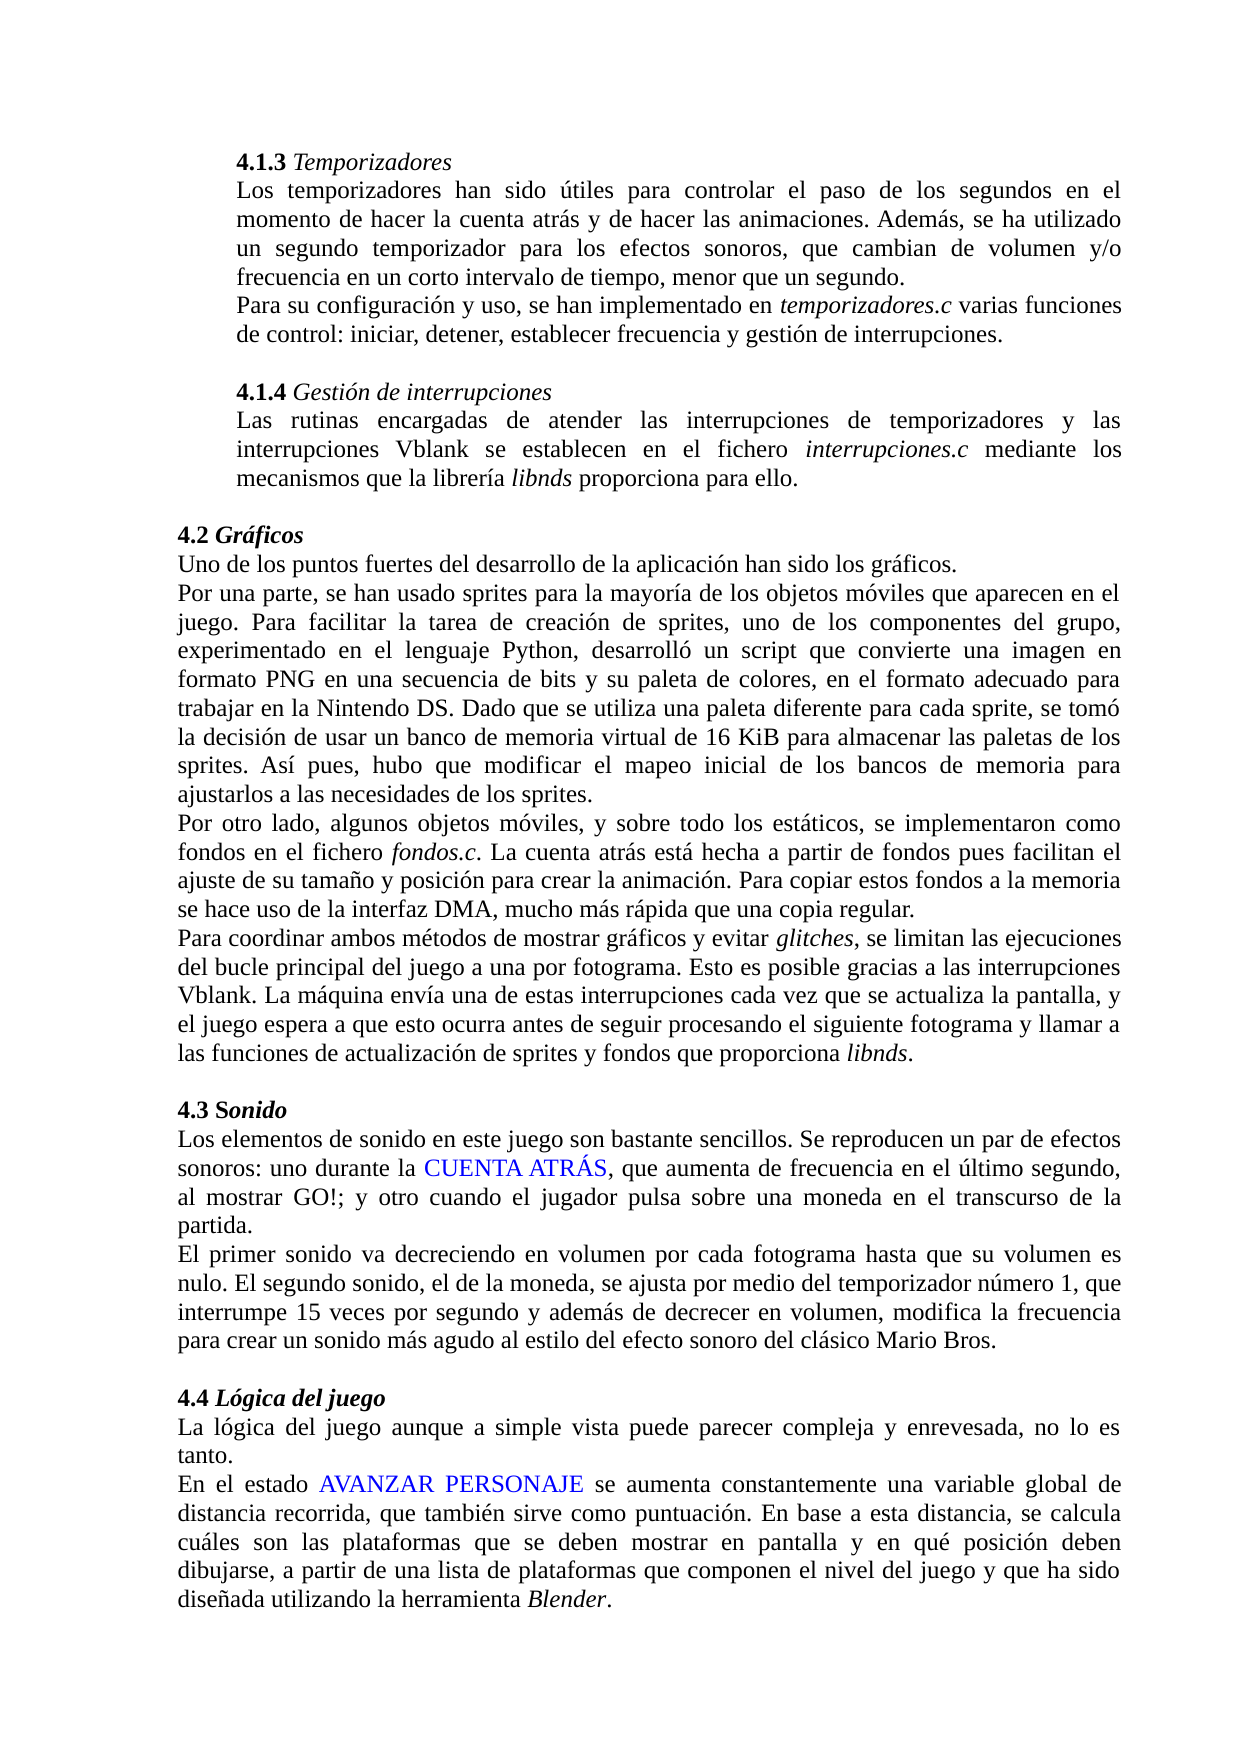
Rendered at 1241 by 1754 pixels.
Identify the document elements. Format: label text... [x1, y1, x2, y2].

text 4.4 Lógica del juego [177, 1383, 1122, 1412]
text 4.1.3 Temporizadores [236, 147, 1122, 176]
text Para coordinar ambos métodos de mostrar gráficos y evitar glitches, se limitan las ejecuciones del bucle principal del juego a una por fotograma. Esto es posible gracias a las interrupciones Vblank. La máquina envía una de estas interrupciones cada vez que se actualiza la pantalla, y el juego espera a que esto ocurra antes de seguir procesando el siguiente fotograma y llamar a las funciones de actualización de sprites y fondos que proporciona libnds. [177, 923, 1122, 1067]
text Los temporizadores han sido útiles para controlar el paso de los segundos en el momento de hacer la cuenta atrás y de hacer las animaciones. Además, se ha utilizado un segundo temporizador para los efectos sonoros, que cambian de volumen y/o frecuencia en un corto intervalo de tiempo, menor que un segundo. [236, 176, 1122, 291]
text 4.1.4 Gestión de interrupciones [236, 377, 1122, 406]
text La lógica del juego aunque a simple vista puede parecer compleja y enrevesada, no lo es tanto. [177, 1412, 1122, 1469]
text En el estado AVANZAR PERSONAJE se aumenta constantemente una variable global de distancia recorrida, que también sirve como puntuación. En base a esta distancia, se calcula cuáles son las plataformas que se deben mostrar en pantalla y en qué posición deben dibujarse, a partir de una lista de plataformas que componen el nivel del juego y que ha sido diseñada utilizando la herramienta Blender. [177, 1469, 1122, 1613]
text Por otro lado, algunos objetos móviles, y sobre todo los estáticos, se implementaron como fondos en el fichero fondos.c. La cuenta atrás está hecha a partir de fondos pues facilitan el ajuste de su tamaño y posición para crear la animación. Para copiar estos fondos a la memoria se hace uso de la interfaz DMA, mucho más rápida que una copia regular. [177, 808, 1122, 923]
text Las rutinas encargadas de atender las interrupciones de temporizadores y las interrupciones Vblank se establecen en el fichero interrupciones.c mediante los mecanismos que la librería libnds proporciona para ello. [236, 406, 1122, 492]
text Por una parte, se han usado sprites para la mayoría de los objetos móviles que aparecen en el juego. Para facilitar la tarea de creación de sprites, uno de los componentes del grupo, experimentado en el lenguaje Python, desarrolló un script que convierte una imagen en formato PNG en una secuencia de bits y su paleta de colores, en el formato adecuado para trabajar en la Nintendo DS. Dado que se utiliza una paleta diferente para cada sprite, se tomó la decisión de usar un banco de memoria virtual de 16 KiB para almacenar las paletas de los sprites. Así pues, hubo que modificar el mapeo inicial de los bancos de memoria para ajustarlos a las necesidades de los sprites. [177, 578, 1122, 808]
text 4.3 Sonido [177, 1096, 1122, 1124]
text 4.2 Gráficos [177, 521, 1122, 549]
text Uno de los puntos fuertes del desarrollo de la aplicación han sido los gráficos. [177, 549, 1122, 578]
text Los elementos de sonido en este juego son bastante sencillos. Se reproducen un par de efectos sonoros: uno durante la CUENTA ATRÁS, que aumenta de frecuencia en el último segundo, al mostrar GO!; y otro cuando el jugador pulsa sobre una moneda en el transcurso de la partida. [177, 1124, 1122, 1239]
text Para su configuración y uso, se han implementado en temporizadores.c varias funciones de control: iniciar, detener, establecer frecuencia y gestión de interrupciones. [236, 291, 1122, 348]
text El primer sonido va decreciendo en volumen por cada fotograma hasta que su volumen es nulo. El segundo sonido, el de la moneda, se ajusta por medio del temporizador número 1, que interrumpe 15 veces por segundo y además de decrecer en volumen, modifica la frecuencia para crear un sonido más agudo al estilo del efecto sonoro del clásico Mario Bros. [177, 1239, 1122, 1354]
